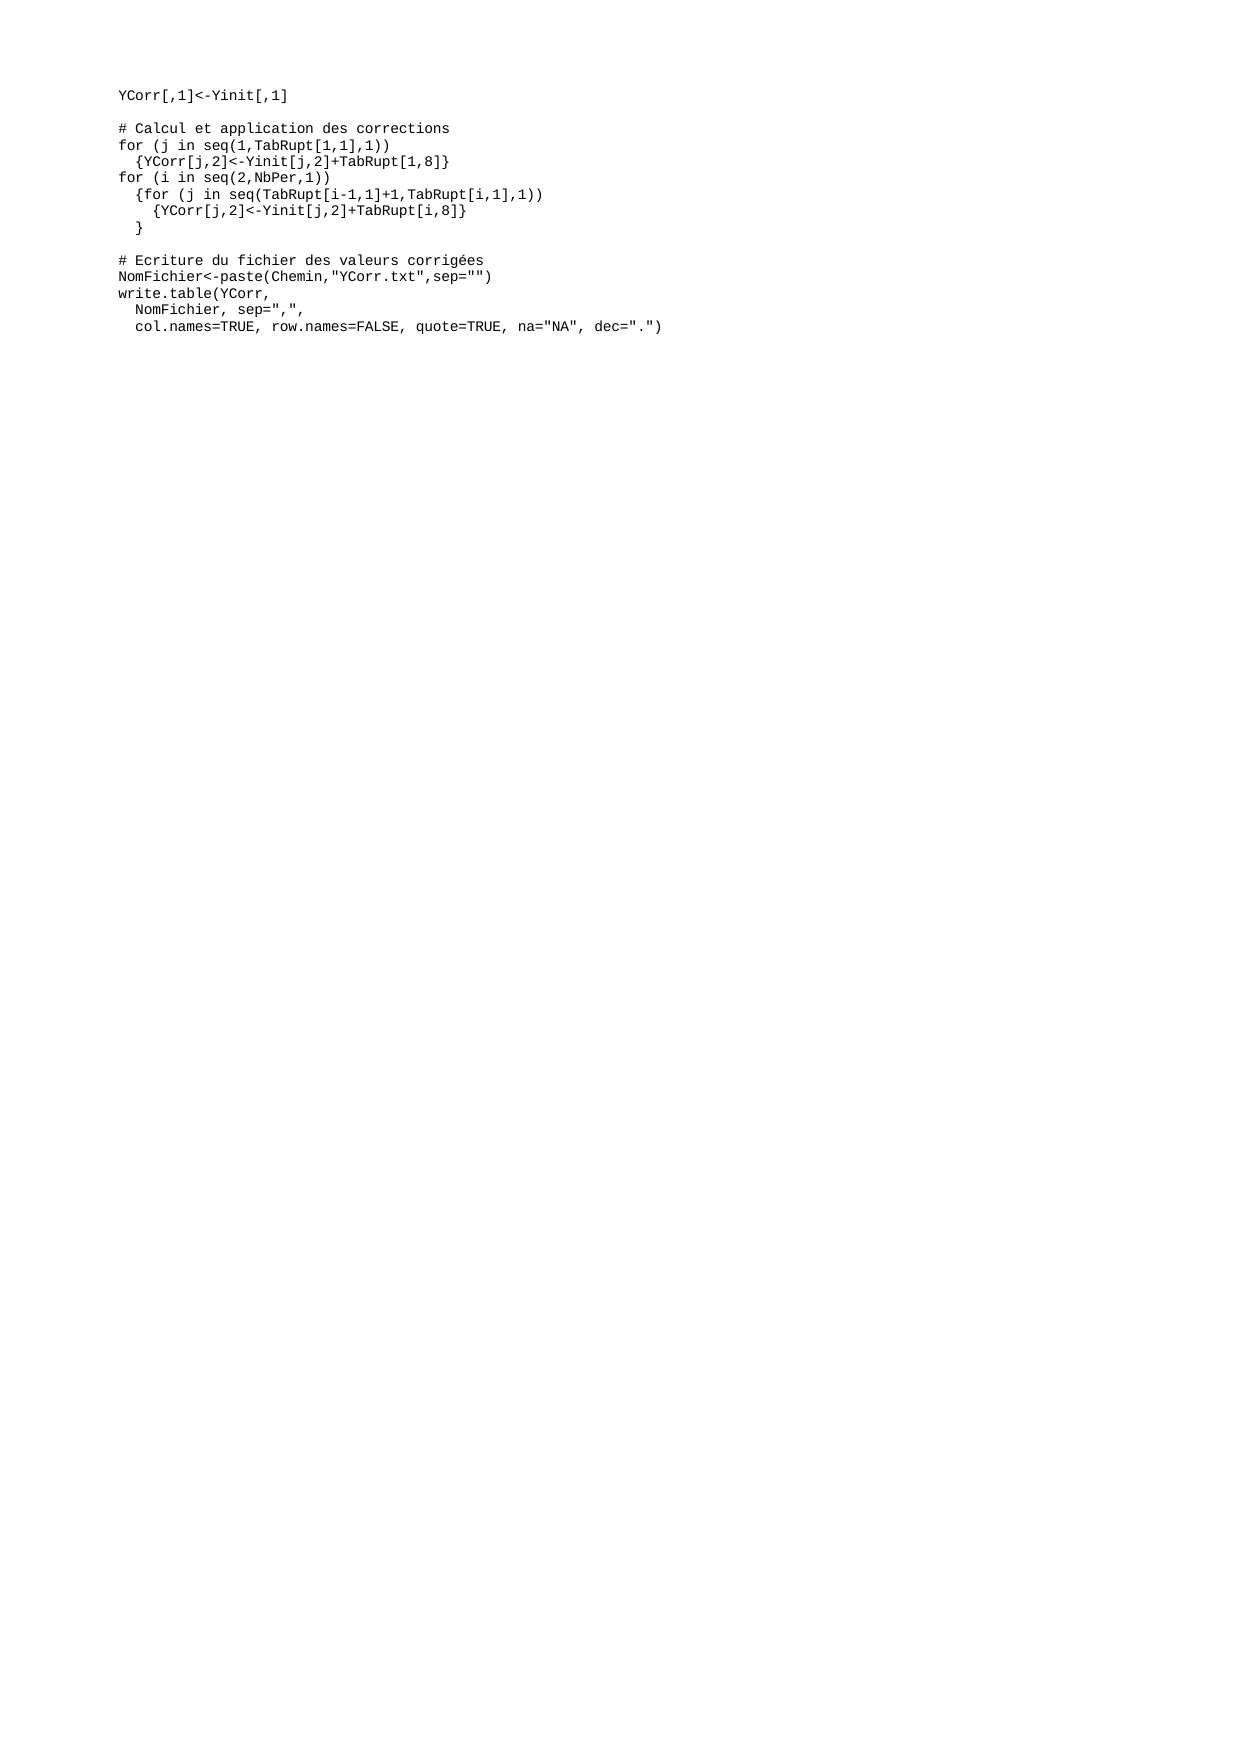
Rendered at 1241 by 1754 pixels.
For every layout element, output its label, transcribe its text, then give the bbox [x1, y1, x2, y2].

text {for (j in seq(TabRupt[i-1,1]+1,TabRupt[i,1],1)) [118, 187, 1122, 204]
text YCorr[,1]<-Yinit[,1] [118, 88, 1122, 105]
text # Calcul et application des corrections [118, 121, 1122, 138]
text {YCorr[j,2]<-Yinit[j,2]+TabRupt[1,8]} [118, 154, 1122, 171]
text {YCorr[j,2]<-Yinit[j,2]+TabRupt[i,8]} [118, 204, 1122, 220]
text NomFichier, sep=",", [118, 302, 1122, 319]
text write.table(YCorr, [118, 286, 1122, 302]
text # Ecriture du fichier des valeurs corrigées [118, 253, 1122, 269]
text NomFichier<-paste(Chemin,"YCorr.txt",sep="") [118, 269, 1122, 286]
text } [118, 220, 1122, 237]
text col.names=TRUE, row.names=FALSE, quote=TRUE, na="NA", dec=".") [118, 319, 1122, 335]
text for (i in seq(2,NbPer,1)) [118, 171, 1122, 187]
text for (j in seq(1,TabRupt[1,1],1)) [118, 138, 1122, 154]
